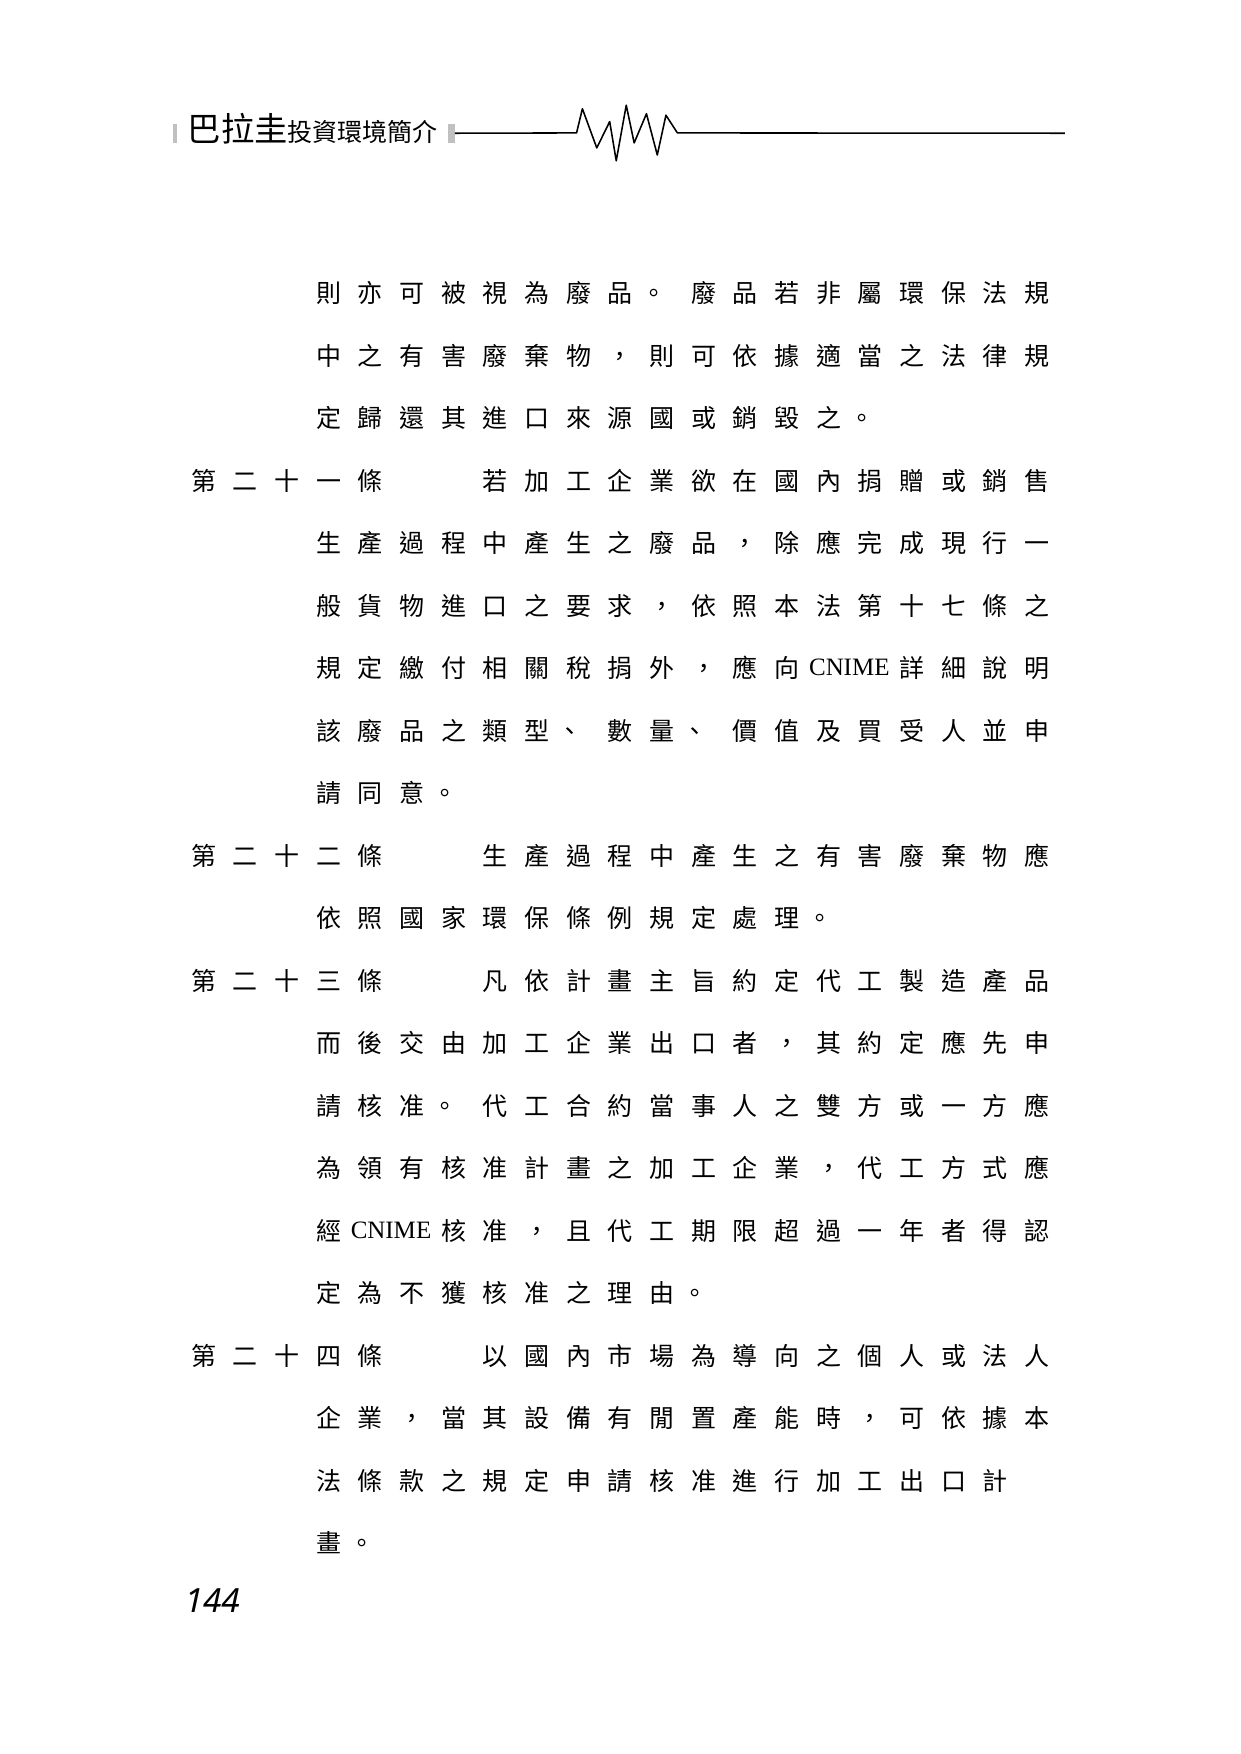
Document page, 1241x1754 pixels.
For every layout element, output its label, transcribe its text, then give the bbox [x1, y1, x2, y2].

text 則亦可被視為廢品。廢品若非屬環保法規中之有害廢棄物，則可依據適當之法律規定歸還其進口來源國或銷毀之。 [306, 250, 1058, 438]
text 第二十二條 生產過程中產生之有害廢棄物應依照國家環保條例規定處理。 [183, 813, 1058, 938]
text 第二十四條 以國內市場為導向之個人或法人企業，當其設備有閒置產能時，可依據本法條款之規定申請核准進行加工出口計畫。 [183, 1313, 1058, 1563]
text 第二十一條 若加工企業欲在國內捐贈或銷售生產過程中產生之廢品，除應完成現行一般貨物進口之要求，依照本法第十七條之規定繳付相關稅捐外，應向CNIME詳細說明該廢品之類型、數量、價值及買受人並申請同意。 [183, 438, 1058, 813]
text 第二十三條 凡依計畫主旨約定代工製造產品而後交由加工企業出口者，其約定應先申請核准。代工合約當事人之雙方或一方應為領有核准計畫之加工企業，代工方式應經CNIME核准，且代工期限超過一年者得認定為不獲核准之理由。 [183, 938, 1058, 1313]
